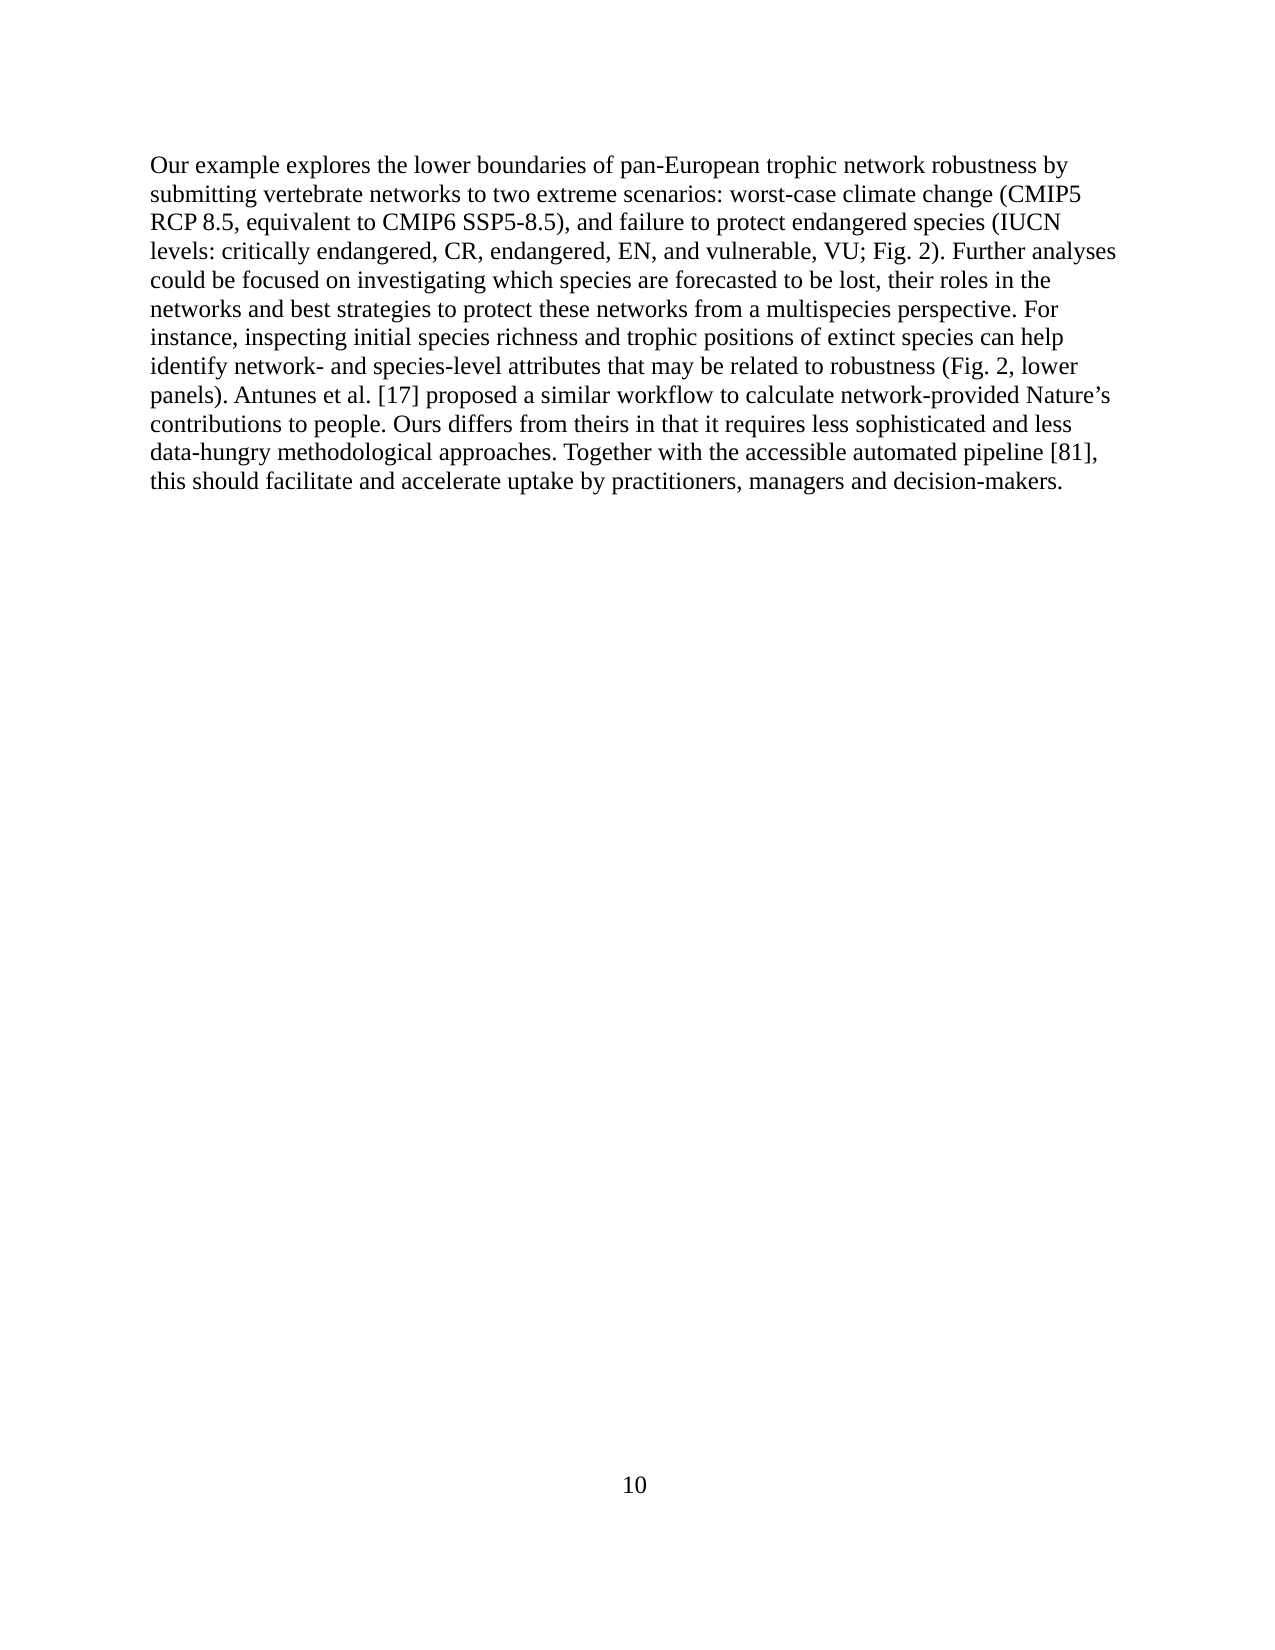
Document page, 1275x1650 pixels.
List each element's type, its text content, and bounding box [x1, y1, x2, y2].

text Our example explores the lower boundaries of pan-European trophic network robustness by submitting vertebrate networks to two extreme scenarios: worst-case climate change (CMIP5 RCP 8.5, equivalent to CMIP6 SSP5-8.5), and failure to protect endangered species (IUCN levels: critically endangered, CR, endangered, EN, and vulnerable, VU; Fig. 2). Further analyses could be focused on investigating which species are forecasted to be lost, their roles in the networks and best strategies to protect these networks from a multispecies perspective. For instance, inspecting initial species richness and trophic positions of extinct species can help identify network- and species-level attributes that may be related to robustness (Fig. 2, lower panels). Antunes et al. [17] proposed a similar workflow to calculate network-provided Nature’s contributions to people. Ours differs from theirs in that it requires less sophisticated and less data-hungry methodological approaches. Together with the accessible automated pipeline [81], this should facilitate and accelerate uptake by practitioners, managers and decision-makers. [150, 150, 1125, 495]
